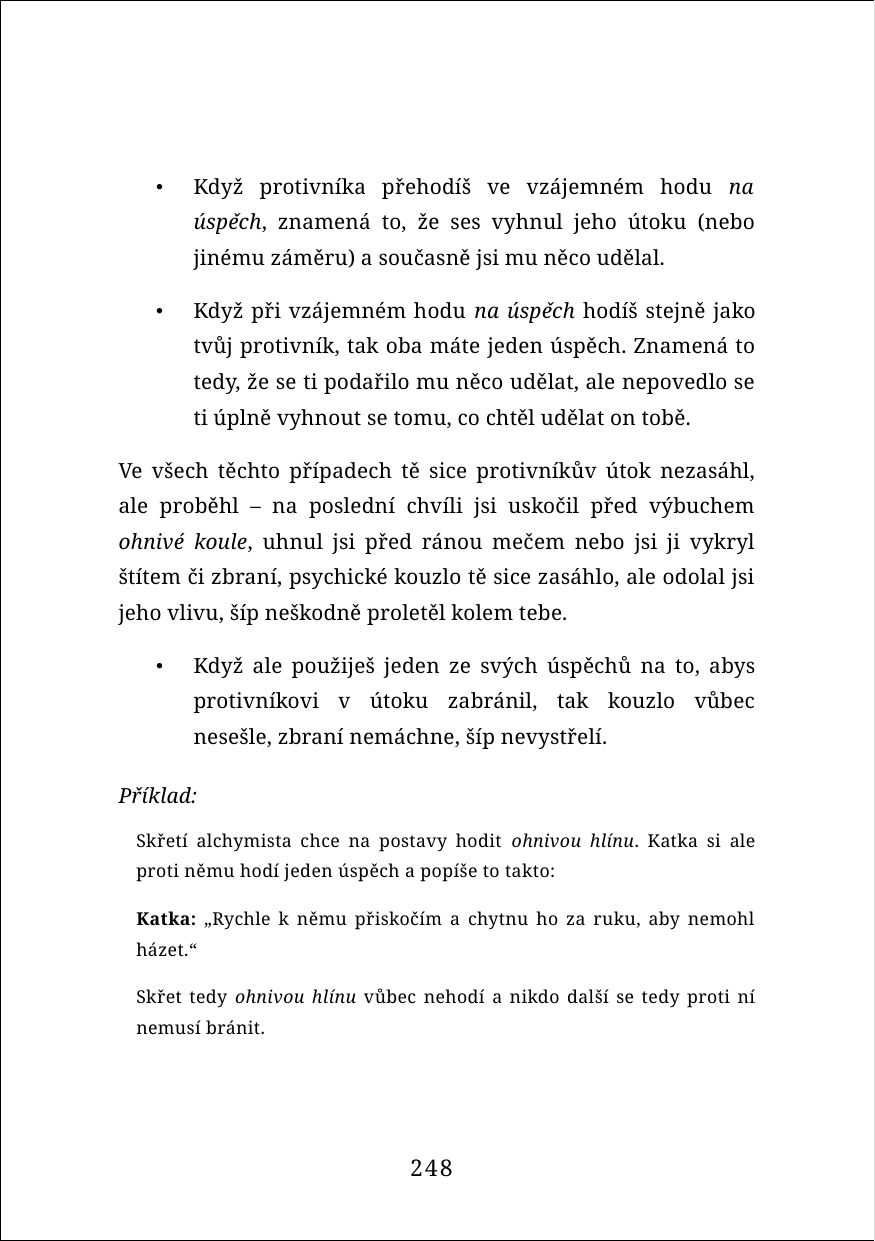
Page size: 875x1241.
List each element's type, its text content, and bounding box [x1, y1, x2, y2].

text Katka: „Rychle k němu přiskočím a chytnu ho za ruku, aby nemohl házet.“ [136, 907, 756, 961]
list Když ale použiješ jeden ze svých úspěchů na to, abys protivníkovi v útoku zabránil, tak kouzlo vůbec nesešle, zbraní nemáchne, šíp nevystřelí. [156, 651, 756, 751]
list Když protivníka přehodíš ve vzájemném hodu na úspěch, znamená to, že ses vyhnul jeho útoku (nebo jinému záměru) a současně jsi mu něco udělal. [156, 172, 756, 271]
text Skřet tedy ohnivou hlínu vůbec nehodí a nikdo další se tedy proti ní nemusí bránit. [136, 985, 756, 1039]
text Ve všech těchto případech tě sice protivníkův útok nezasáhl, ale proběhl – na poslední chvíli jsi uskočil před výbuchem ohnivé koule, uhnul jsi před ránou mečem nebo jsi ji vykryl štítem či zbraní, psychické kouzlo tě sice zasáhlo, ale odolal jsi jeho vlivu, šíp neškodně proletěl kolem tebe. [118, 456, 756, 626]
list Když při vzájemném hodu na úspěch hodíš stejně jako tvůj protivník, tak oba máte jeden úspěch. Znamená to tedy, že se ti podařilo mu něco udělat, ale nepovedlo se ti úplně vyhnout se tomu, co chtěl udělat on tobě. [156, 296, 756, 431]
text Skřetí alchymista chce na postavy hodit ohnivou hlínu. Katka si ale proti němu hodí jeden úspěch a popíše to takto: [136, 829, 756, 883]
text Příklad: [118, 781, 756, 810]
